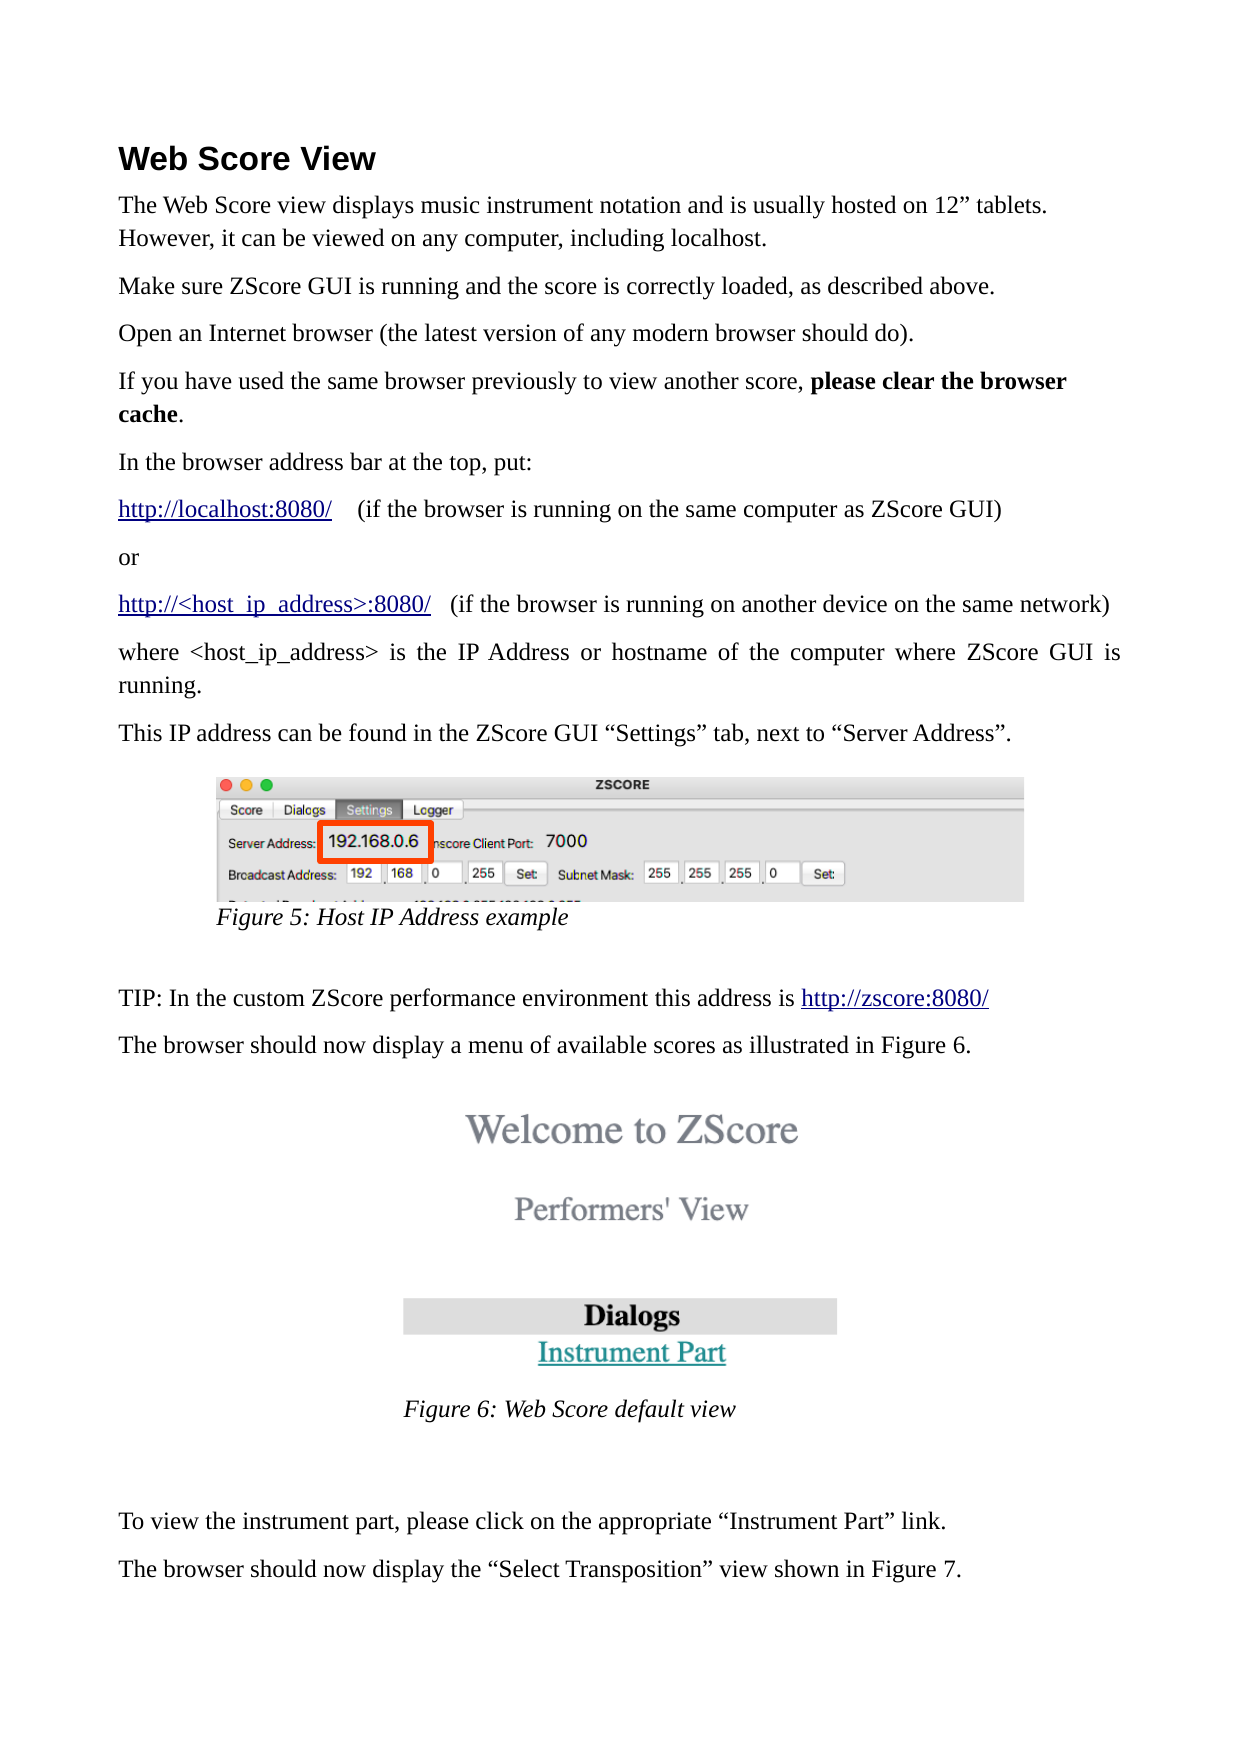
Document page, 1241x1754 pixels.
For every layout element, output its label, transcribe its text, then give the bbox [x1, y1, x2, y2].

text This IP address can be found in the ZScore GUI “Settings” tab, next to “Server Address”. [118, 718, 1122, 746]
text In the browser address bar at the top, put: [118, 447, 1122, 475]
text Open an Internet browser (the latest version of any modern browser should do). [118, 318, 1122, 347]
text The browser should now display a menu of available scores as illustrated in Figure 6. [118, 1030, 1122, 1059]
picture [403, 1090, 838, 1394]
text The browser should now display the “Select Transposition” view shown in Figure 7. [118, 1554, 1122, 1583]
text TIP: In the custom ZScore performance environment this address is http://zscore:8080/ [118, 983, 1122, 1011]
text or [118, 542, 1122, 571]
text If you have used the same browser previously to view another score, please clear the browser cache. [118, 366, 1122, 428]
text To view the instrument part, please click on the appropriate “Instrument Part” link. [118, 1506, 1122, 1535]
text Figure 5: Host IP Address example [216, 902, 1024, 931]
text http://<host_ip_address>:8080/ (if the browser is running on another device on the same network) [118, 589, 1122, 618]
text Make sure ZScore GUI is running and the score is correctly loaded, as described above. [118, 271, 1122, 299]
text Figure 6: Web Score default view [403, 1394, 837, 1423]
text http://localhost:8080/ (if the browser is running on the same computer as ZScore GUI) [118, 494, 1122, 523]
text where <host_ip_address> is the IP Address or hostname of the computer where ZScore GUI is running. [118, 637, 1122, 699]
picture [216, 777, 1025, 902]
subtitle Web Score View [118, 139, 1122, 178]
text The Web Score view displays music instrument notation and is usually hosted on 12” tablets. However, it can be viewed on any computer, including localhost. [118, 190, 1122, 252]
